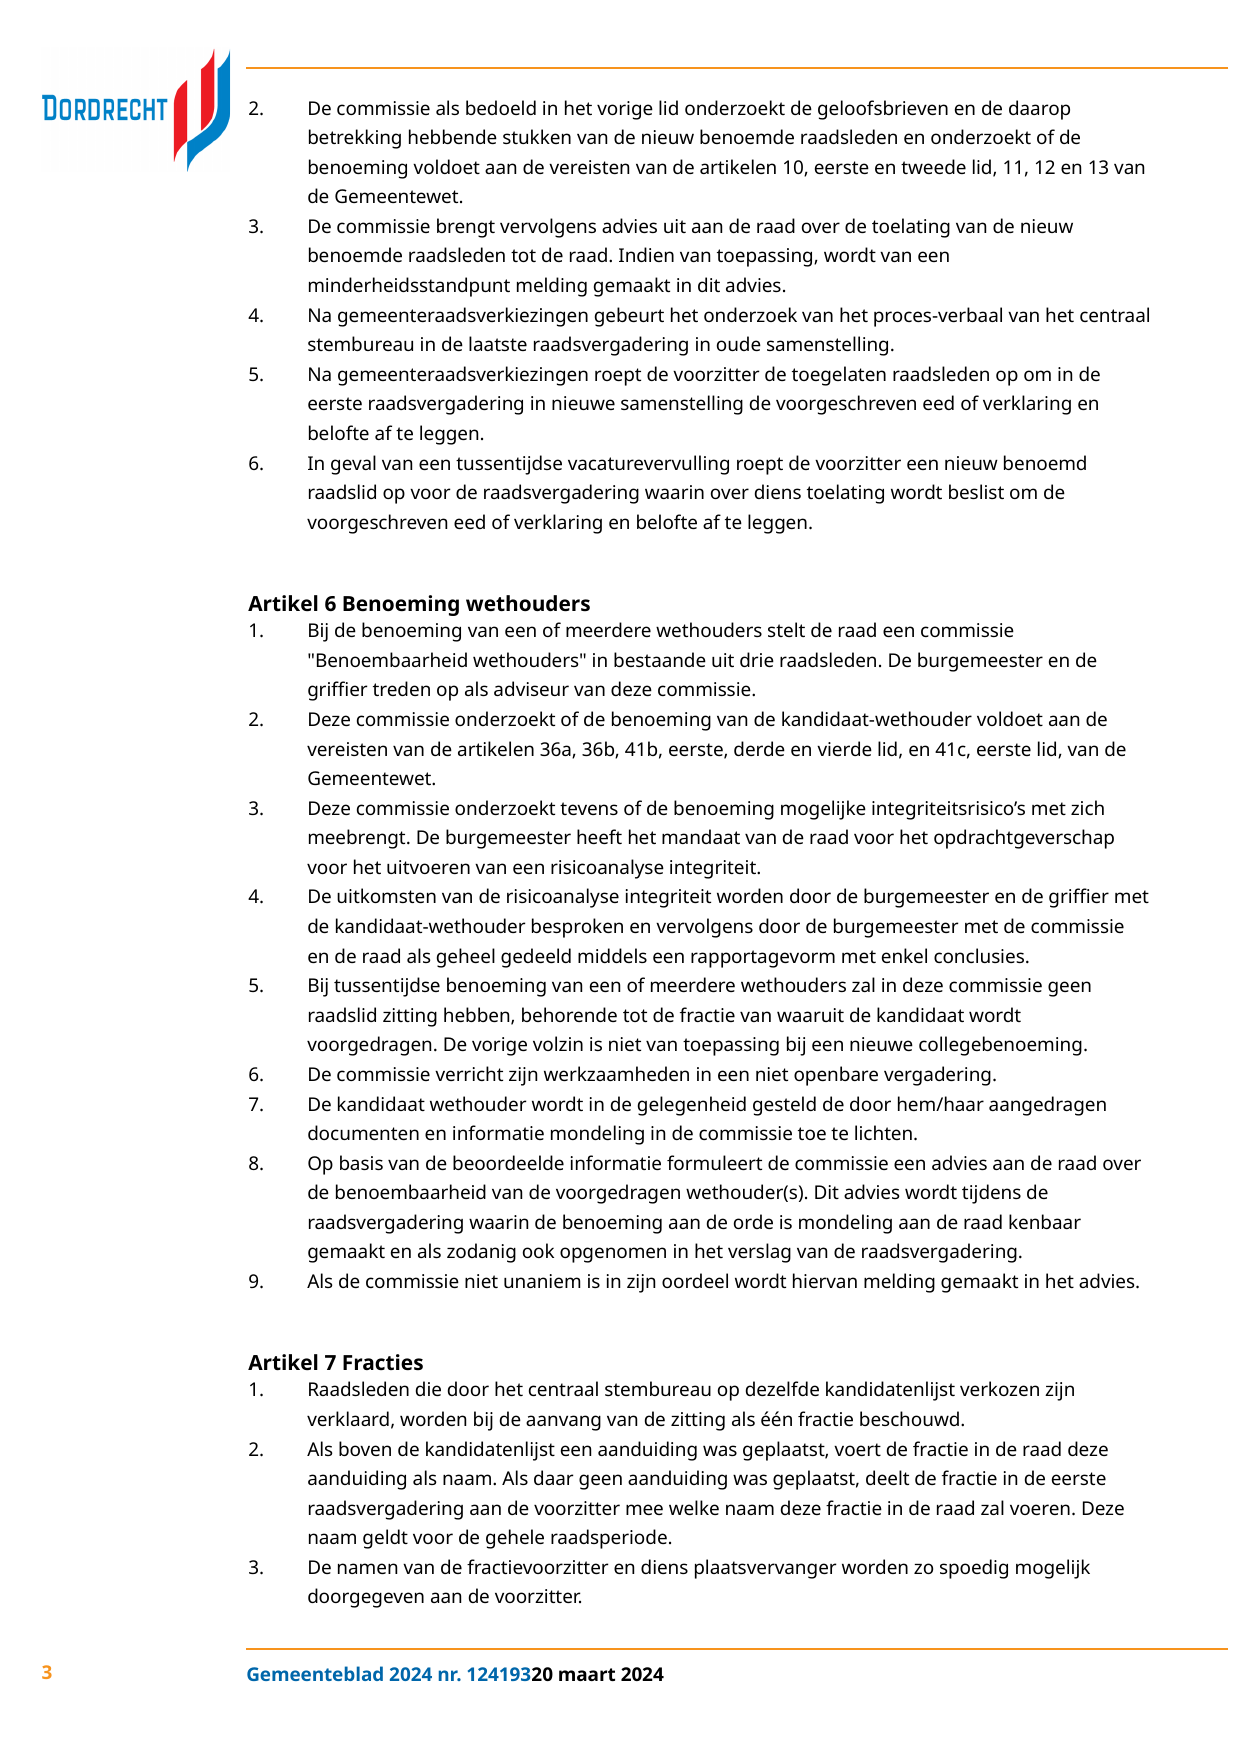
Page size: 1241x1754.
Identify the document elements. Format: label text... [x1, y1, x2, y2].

list De kandidaat wethouder wordt in de gelegenheid gesteld de door hem/haar aangedragen documenten en informatie mondeling in de commissie toe te lichten. [248, 1091, 1152, 1146]
list De namen van de fractievoorzitter en diens plaatsvervanger worden zo spoedig mogelijk doorgegeven aan de voorzitter. [248, 1554, 1152, 1609]
list In geval van een tussentijdse vacaturevervulling roept de voorzitter een nieuw benoemd raadslid op voor de raadsvergadering waarin over diens toelating wordt beslist om de voorgeschreven eed of verklaring en belofte af te leggen. [248, 450, 1152, 535]
list De commissie brengt vervolgens advies uit aan de raad over de toelating van de nieuw benoemde raadsleden tot de raad. Indien van toepassing, wordt van een minderheidsstandpunt melding gemaakt in dit advies. [248, 213, 1152, 298]
list Na gemeenteraadsverkiezingen roept de voorzitter de toegelaten raadsleden op om in de eerste raadsvergadering in nieuwe samenstelling de voorgeschreven eed of verklaring en belofte af te leggen. [248, 361, 1152, 446]
picture [41, 47, 231, 172]
list Als boven de kandidatenlijst een aanduiding was geplaatst, voert de fractie in de raad deze aanduiding als naam. Als daar geen aanduiding was geplaatst, deelt de fractie in de eerste raadsvergadering aan de voorzitter mee welke naam deze fractie in de raad zal voeren. Deze naam geldt voor de gehele raadsperiode. [248, 1436, 1152, 1550]
list Na gemeenteraadsverkiezingen gebeurt het onderzoek van het proces-verbaal van het centraal stembureau in de laatste raadsvergadering in oude samenstelling. [248, 302, 1152, 357]
list Op basis van de beoordeelde informatie formuleert de commissie een advies aan de raad over de benoembaarheid van de voorgedragen wethouder(s). Dit advies wordt tijdens de raadsvergadering waarin de benoeming aan de orde is mondeling aan de raad kenbaar gemaakt en als zodanig ook opgenomen in het verslag van de raadsvergadering. [248, 1150, 1152, 1264]
list Deze commissie onderzoekt tevens of de benoeming mogelijke integriteitsrisico’s met zich meebrengt. De burgemeester heeft het mandaat van de raad voor het opdrachtgeverschap voor het uitvoeren van een risicoanalyse integriteit. [248, 795, 1152, 880]
list Bij de benoeming van een of meerdere wethouders stelt de raad een commissie "Benoembaarheid wethouders" in bestaande uit drie raadsleden. De burgemeester en de griffier treden op als adviseur van deze commissie. [248, 617, 1152, 702]
list Deze commissie onderzoekt of de benoeming van de kandidaat-wethouder voldoet aan de vereisten van de artikelen 36a, 36b, 41b, eerste, derde en vierde lid, en 41c, eerste lid, van de Gemeentewet. [248, 706, 1152, 791]
list Raadsleden die door het centraal stembureau op dezelfde kandidatenlijst verkozen zijn verklaard, worden bij de aanvang van de zitting als één fractie beschouwd. [248, 1377, 1152, 1432]
list De commissie verricht zijn werkzaamheden in een niet openbare vergadering. [248, 1061, 1152, 1087]
text Artikel 6 Benoeming wethouders [248, 589, 1152, 617]
list Bij tussentijdse benoeming van een of meerdere wethouders zal in deze commissie geen raadslid zitting hebben, behorende tot de fractie van waaruit de kandidaat wordt voorgedragen. De vorige volzin is niet van toepassing bij een nieuwe collegebenoeming. [248, 972, 1152, 1057]
text Artikel 7 Fracties [248, 1348, 1152, 1377]
list De commissie als bedoeld in het vorige lid onderzoekt de geloofsbrieven en de daarop betrekking hebbende stukken van de nieuw benoemde raadsleden en onderzoekt of de benoeming voldoet aan de vereisten van de artikelen 10, eerste en tweede lid, 11, 12 en 13 van de Gemeentewet. [248, 95, 1152, 209]
list Als de commissie niet unaniem is in zijn oordeel wordt hiervan melding gemaakt in het advies. [248, 1268, 1152, 1294]
list De uitkomsten van de risicoanalyse integriteit worden door de burgemeester en de griffier met de kandidaat-wethouder besproken en vervolgens door de burgemeester met de commissie en de raad als geheel gedeeld middels een rapportagevorm met enkel conclusies. [248, 884, 1152, 968]
